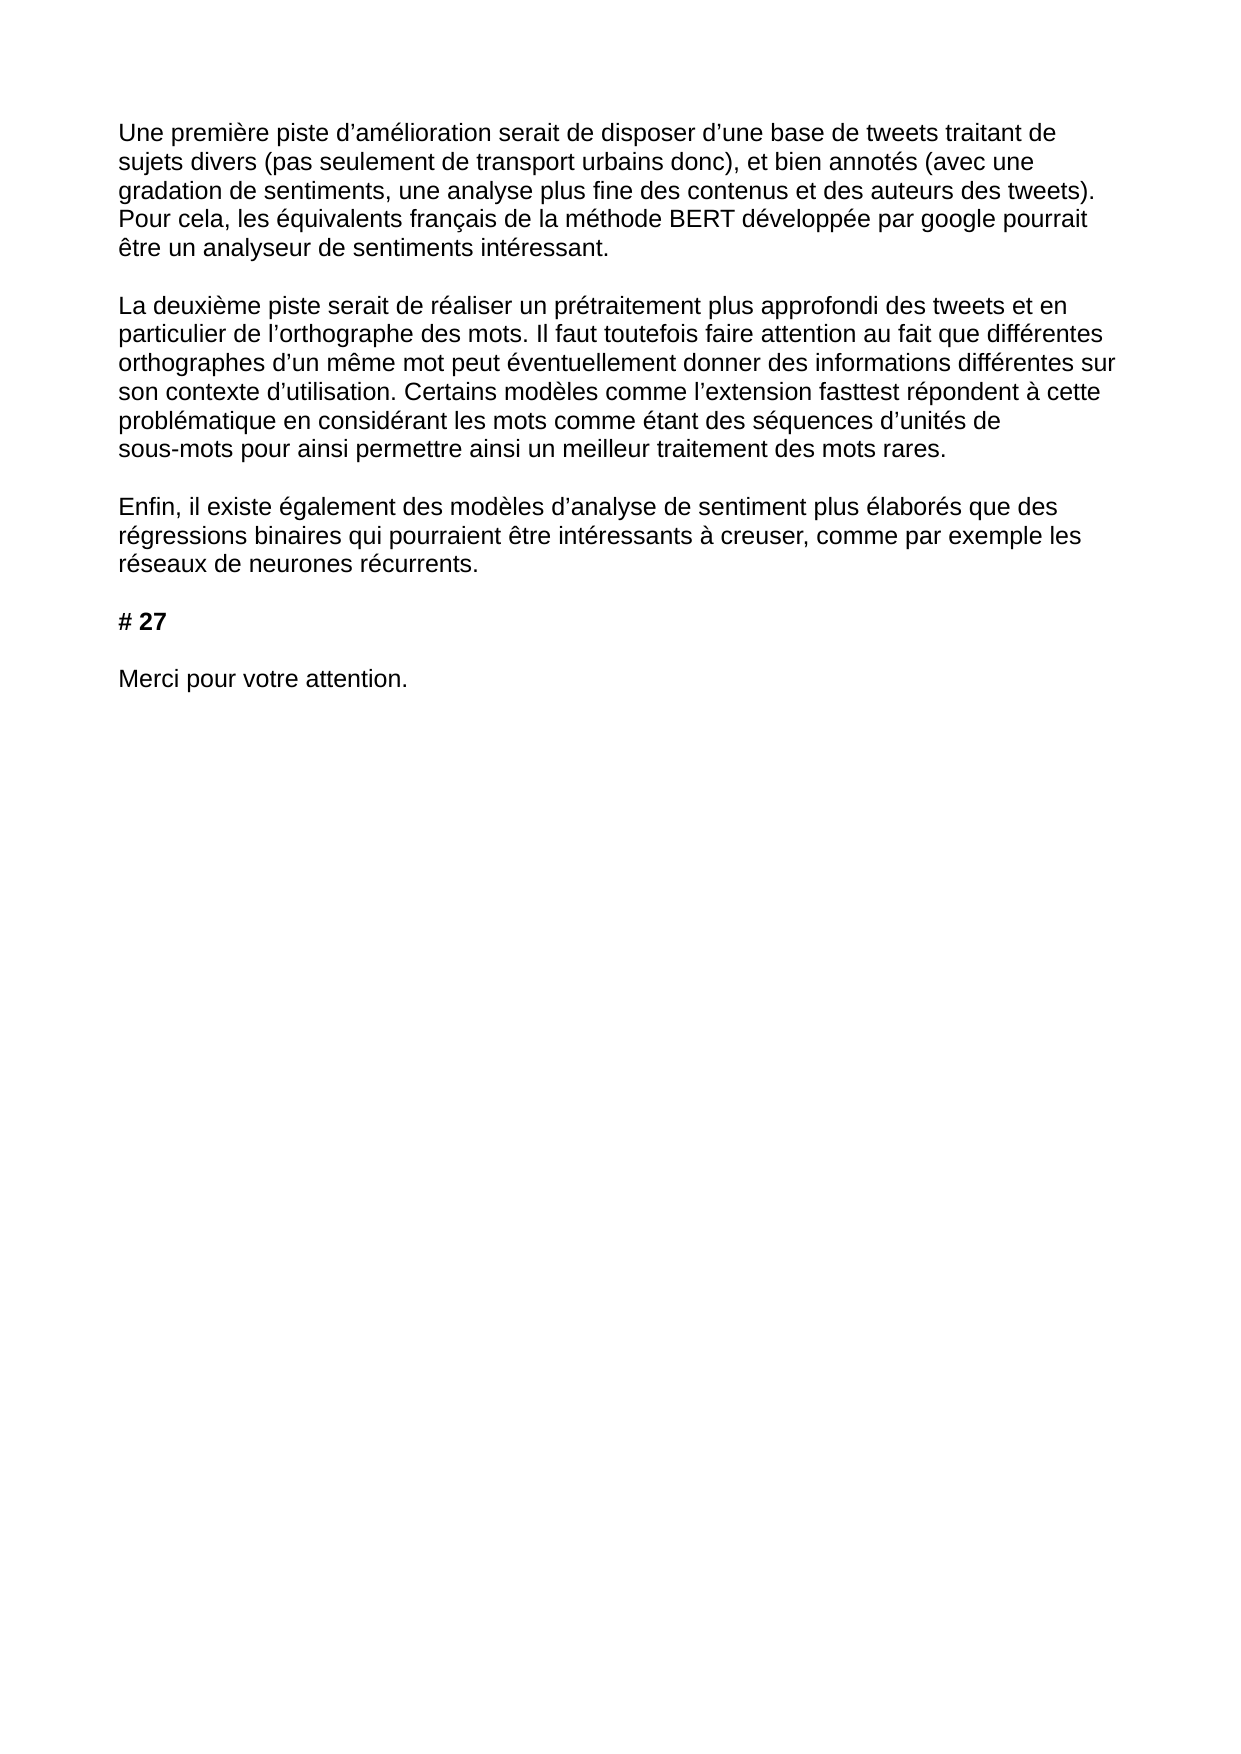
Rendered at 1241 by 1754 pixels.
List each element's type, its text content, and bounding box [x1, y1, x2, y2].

text # 27 [118, 607, 1122, 636]
text sous-mots pour ainsi permettre ainsi un meilleur traitement des mots rares. [118, 434, 1122, 463]
text La deuxième piste serait de réaliser un prétraitement plus approfondi des tweets et en particulier de l’orthographe des mots. Il faut toutefois faire attention au fait que différentes orthographes d’un même mot peut éventuellement donner des informations différentes sur son contexte d’utilisation. Certains modèles comme l’extension fasttest répondent à cette problématique en considérant les mots comme étant des séquences d’unités de [118, 291, 1122, 434]
text Enfin, il existe également des modèles d’analyse de sentiment plus élaborés que des régressions binaires qui pourraient être intéressants à creuser, comme par exemple les réseaux de neurones récurrents. [118, 492, 1122, 578]
text Merci pour votre attention. [118, 664, 1122, 693]
text Une première piste d’amélioration serait de disposer d’une base de tweets traitant de sujets divers (pas seulement de transport urbains donc), et bien annotés (avec une gradation de sentiments, une analyse plus fine des contenus et des auteurs des tweets). Pour cela, les équivalents français de la méthode BERT développée par google pourrait être un analyseur de sentiments intéressant. [118, 118, 1122, 262]
